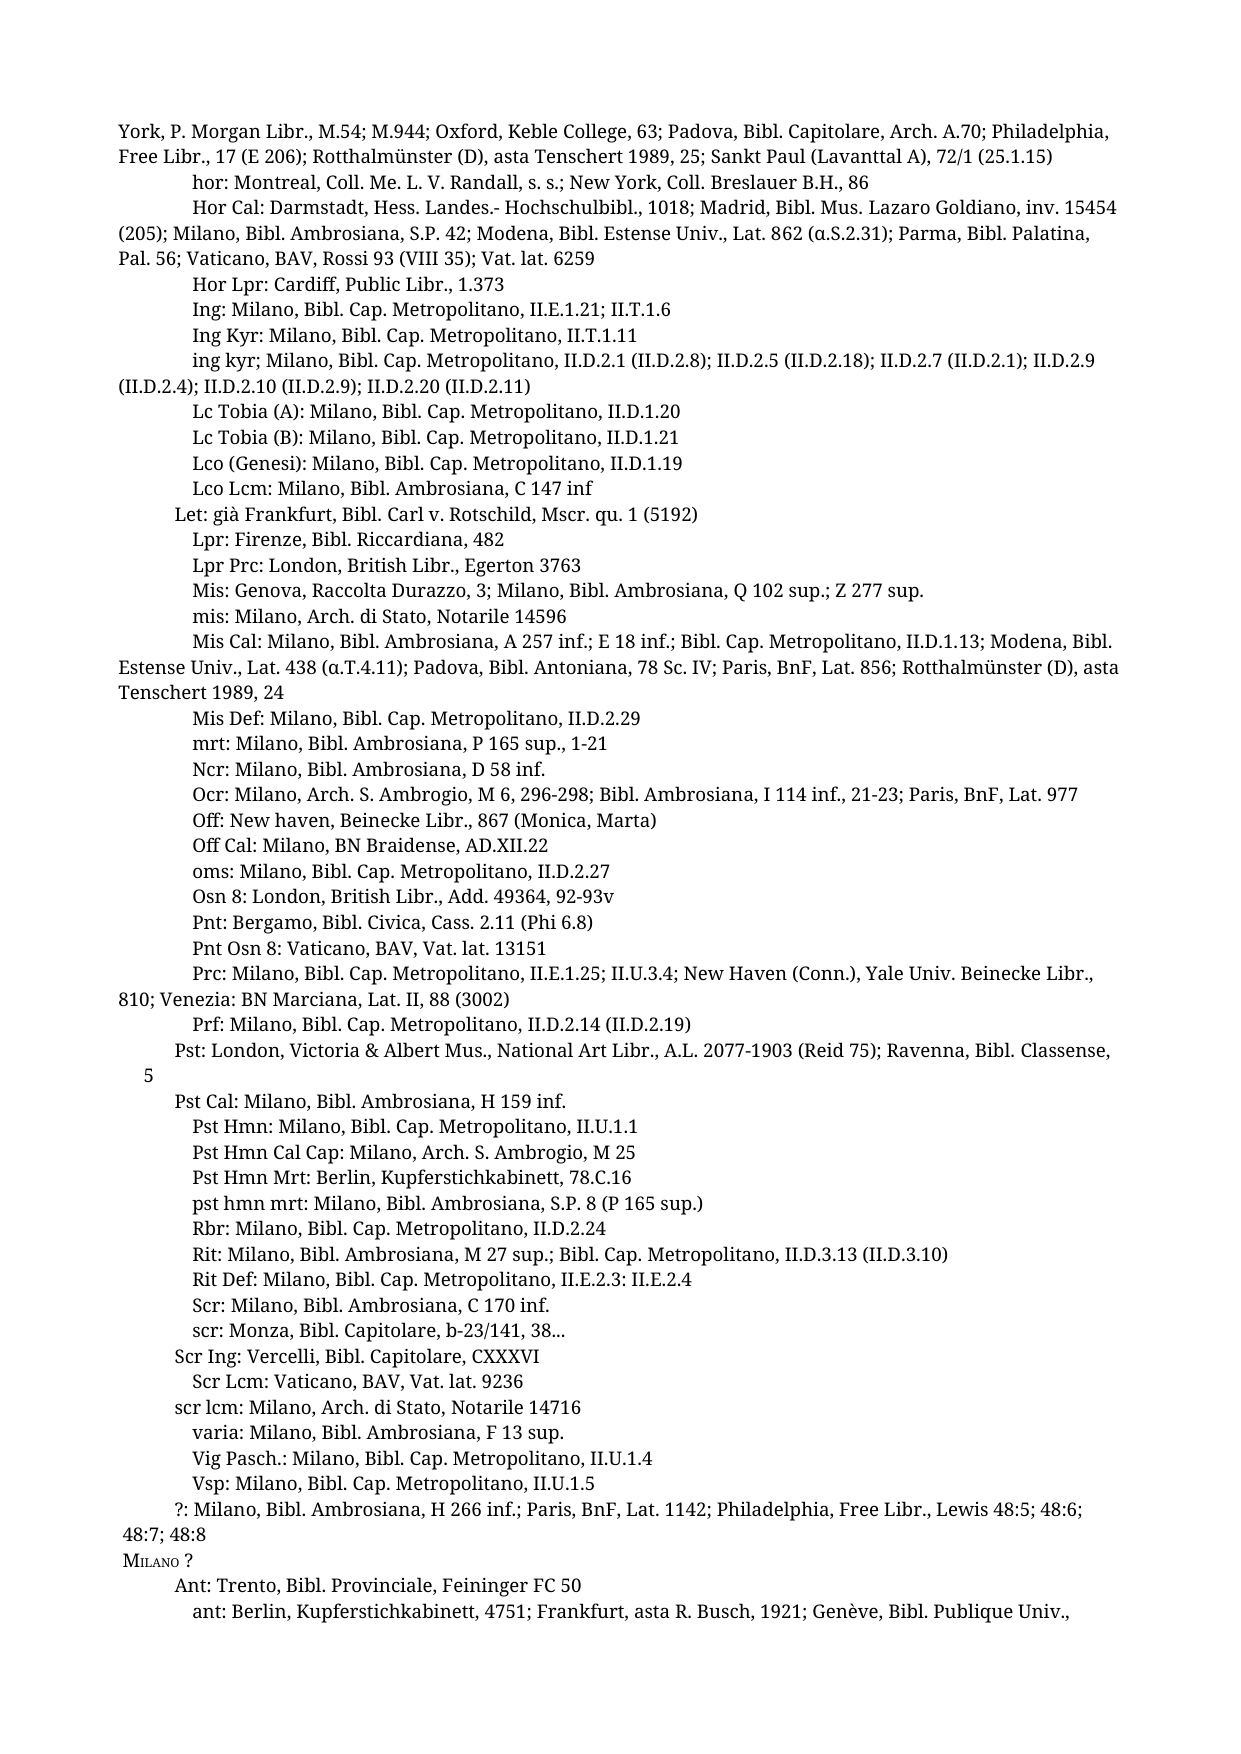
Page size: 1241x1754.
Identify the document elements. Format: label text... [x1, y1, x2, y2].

text Scr: Milano, Bibl. Ambrosiana, C 170 inf. [118, 1292, 1122, 1318]
text Lpr Prc: London, British Libr., Egerton 3763 [118, 552, 1122, 577]
text ant: Berlin, Kupferstichkabinett, 4751; Frankfurt, asta R. Busch, 1921; Genève, Bibl. Publique Univ., [118, 1598, 1122, 1624]
text oms: Milano, Bibl. Cap. Metropolitano, II.D.2.27 [118, 858, 1122, 884]
text Pst Hmn: Milano, Bibl. Cap. Metropolitano, II.U.1.1 [118, 1113, 1122, 1139]
text Lco Lcm: Milano, Bibl. Ambrosiana, C 147 inf [118, 475, 1122, 501]
text Rit: Milano, Bibl. Ambrosiana, M 27 sup.; Bibl. Cap. Metropolitano, II.D.3.13 (II.D.3.10) [118, 1241, 1122, 1267]
text mrt: Milano, Bibl. Ambrosiana, P 165 sup., 1-21 [118, 731, 1122, 756]
text Prf: Milano, Bibl. Cap. Metropolitano, II.D.2.14 (II.D.2.19) [118, 1011, 1122, 1037]
text Ocr: Milano, Arch. S. Ambrogio, M 6, 296-298; Bibl. Ambrosiana, I 114 inf., 21-23; Paris, BnF, Lat. 977 [118, 782, 1122, 807]
text Ing Kyr: Milano, Bibl. Cap. Metropolitano, II.T.1.11 [118, 322, 1122, 348]
text hor: Montreal, Coll. Me. L. V. Randall, s. s.; New York, Coll. Breslauer B.H., 86 [118, 169, 1122, 195]
text Scr Lcm: Vaticano, BAV, Vat. lat. 9236 [118, 1369, 1122, 1394]
text scr lcm: Milano, Arch. di Stato, Notarile 14716 [122, 1394, 1122, 1420]
text Ing: Milano, Bibl. Cap. Metropolitano, II.E.1.21; II.T.1.6 [118, 297, 1122, 322]
text Let: già Frankfurt, Bibl. Carl v. Rotschild, Mscr. qu. 1 (5192) [122, 501, 1122, 526]
text scr: Monza, Bibl. Capitolare, b-23/141, 38... [118, 1318, 1122, 1343]
text Pnt Osn 8: Vaticano, BAV, Vat. lat. 13151 [118, 935, 1122, 960]
text Off Cal: Milano, BN Braidense, AD.XII.22 [118, 833, 1122, 858]
text Prc: Milano, Bibl. Cap. Metropolitano, II.E.1.25; II.U.3.4; New Haven (Conn.), Yale Univ. Beinecke Libr., 810; Venezia: BN Marciana, Lat. II, 88 (3002) [118, 960, 1122, 1011]
text Lco (Genesi): Milano, Bibl. Cap. Metropolitano, II.D.1.19 [118, 450, 1122, 475]
text ?: Milano, Bibl. Ambrosiana, H 266 inf.; Paris, BnF, Lat. 1142; Philadelphia, Free Libr., Lewis 48:5; 48:6; 48:7; 48:8 [122, 1496, 1122, 1547]
text Osn 8: London, British Libr., Add. 49364, 92-93v [118, 884, 1122, 909]
text Scr Ing: Vercelli, Bibl. Capitolare, CXXXVI [122, 1343, 1122, 1369]
text ing kyr; Milano, Bibl. Cap. Metropolitano, II.D.2.1 (II.D.2.8); II.D.2.5 (II.D.2.18); II.D.2.7 (II.D.2.1); II.D.2.9 (II.D.2.4); II.D.2.10 (II.D.2.9); II.D.2.20 (II.D.2.11) [118, 348, 1122, 399]
text Lc Tobia (B): Milano, Bibl. Cap. Metropolitano, II.D.1.21 [118, 424, 1122, 450]
text pst hmn mrt: Milano, Bibl. Ambrosiana, S.P. 8 (P 165 sup.) [118, 1190, 1122, 1216]
text Pst Hmn Mrt: Berlin, Kupferstichkabinett, 78.C.16 [118, 1164, 1122, 1190]
text Pst: London, Victoria & Albert Mus., National Art Libr., A.L. 2077-1903 (Reid 75); Ravenna, Bibl. Classense, 5 [122, 1037, 1122, 1088]
text Off: New haven, Beinecke Libr., 867 (Monica, Marta) [118, 807, 1122, 833]
text Pnt: Bergamo, Bibl. Civica, Cass. 2.11 (Phi 6.8) [118, 909, 1122, 935]
text varia: Milano, Bibl. Ambrosiana, F 13 sup. [118, 1420, 1122, 1445]
text Ncr: Milano, Bibl. Ambrosiana, D 58 inf. [118, 756, 1122, 782]
text Mis: Genova, Raccolta Durazzo, 3; Milano, Bibl. Ambrosiana, Q 102 sup.; Z 277 sup. [118, 577, 1122, 603]
text Hor Lpr: Cardiff, Public Libr., 1.373 [118, 271, 1122, 297]
text Rit Def: Milano, Bibl. Cap. Metropolitano, II.E.2.3: II.E.2.4 [118, 1267, 1122, 1292]
text Lc Tobia (A): Milano, Bibl. Cap. Metropolitano, II.D.1.20 [118, 399, 1122, 424]
text Vsp: Milano, Bibl. Cap. Metropolitano, II.U.1.5 [118, 1471, 1122, 1496]
text Milano ? [122, 1547, 1122, 1573]
text Hor Cal: Darmstadt, Hess. Landes.- Hochschulbibl., 1018; Madrid, Bibl. Mus. Lazaro Goldiano, inv. 15454 (205); Milano, Bibl. Ambrosiana, S.P. 42; Modena, Bibl. Estense Univ., Lat. 862 (α.S.2.31); Parma, Bibl. Palatina, Pal. 56; Vaticano, BAV, Rossi 93 (VIII 35); Vat. lat. 6259 [118, 195, 1122, 271]
text mis: Milano, Arch. di Stato, Notarile 14596 [118, 603, 1122, 628]
text Rbr: Milano, Bibl. Cap. Metropolitano, II.D.2.24 [118, 1216, 1122, 1241]
text Ant: Trento, Bibl. Provinciale, Feininger FC 50 [122, 1573, 1122, 1598]
text Mis Def: Milano, Bibl. Cap. Metropolitano, II.D.2.29 [118, 705, 1122, 731]
text Mis Cal: Milano, Bibl. Ambrosiana, A 257 inf.; E 18 inf.; Bibl. Cap. Metropolitano, II.D.1.13; Modena, Bibl. Estense Univ., Lat. 438 (α.T.4.11); Padova, Bibl. Antoniana, 78 Sc. IV; Paris, BnF, Lat. 856; Rotthalmünster (D), asta Tenschert 1989, 24 [118, 628, 1122, 705]
text Pst Cal: Milano, Bibl. Ambrosiana, H 159 inf. [122, 1088, 1122, 1113]
text Pst Hmn Cal Cap: Milano, Arch. S. Ambrogio, M 25 [118, 1139, 1122, 1164]
text York, P. Morgan Libr., M.54; M.944; Oxford, Keble College, 63; Padova, Bibl. Capitolare, Arch. A.70; Philadelphia, Free Libr., 17 (E 206); Rotthalmünster (D), asta Tenschert 1989, 25; Sankt Paul (Lavanttal A), 72/1 (25.1.15) [118, 118, 1122, 169]
text Vig Pasch.: Milano, Bibl. Cap. Metropolitano, II.U.1.4 [118, 1445, 1122, 1471]
text Lpr: Firenze, Bibl. Riccardiana, 482 [118, 526, 1122, 552]
